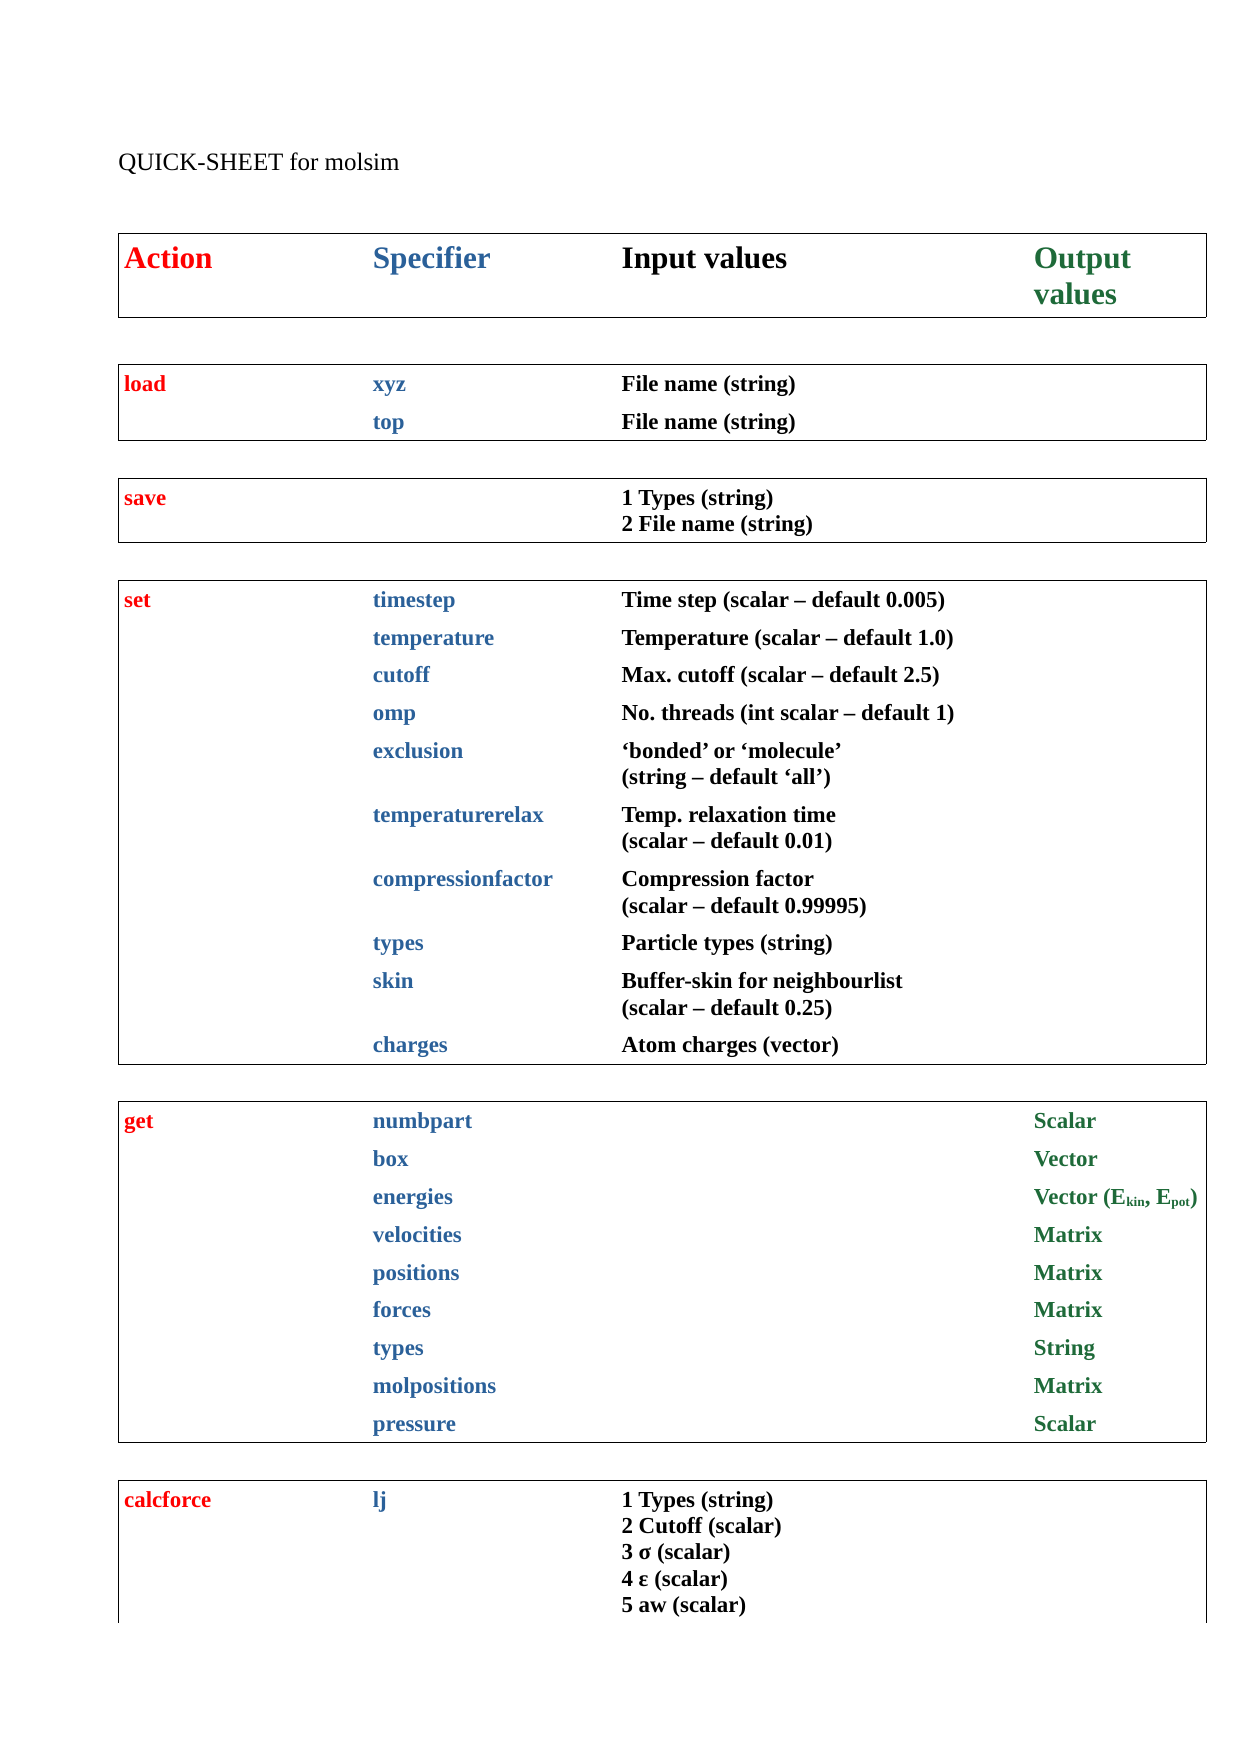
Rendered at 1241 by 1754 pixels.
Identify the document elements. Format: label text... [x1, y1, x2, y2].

table_header Input values [616, 234, 1028, 317]
table_cell File name (string) [616, 402, 1028, 440]
table_cell [1028, 962, 1206, 1026]
table_cell calcforce [119, 1481, 367, 1623]
table_cell [119, 1329, 367, 1366]
table_cell [367, 441, 616, 478]
table_cell top [367, 402, 616, 440]
table_cell [118, 318, 367, 364]
table_cell [367, 1443, 616, 1480]
table_cell Matrix [1028, 1366, 1206, 1404]
table_cell Time step (scalar – default 0.005) [616, 581, 1028, 618]
table_cell [616, 1329, 1028, 1366]
table_cell xyz [367, 365, 616, 402]
table_cell [616, 1177, 1028, 1215]
table_cell [119, 1026, 367, 1063]
table_cell [616, 543, 1028, 580]
table_cell Buffer-skin for neighbourlist (scalar – default 0.25) [616, 962, 1028, 1026]
table_cell [616, 1253, 1028, 1291]
table_cell Scalar [1028, 1102, 1206, 1139]
table_cell [367, 543, 616, 580]
table_cell [367, 318, 616, 364]
table_cell [1028, 1443, 1206, 1480]
table_cell set [119, 581, 367, 618]
table_cell [616, 441, 1028, 478]
table_header Output values [1028, 234, 1206, 317]
table_cell [1028, 694, 1206, 731]
table_cell pressure [367, 1404, 616, 1442]
table_cell [119, 1177, 367, 1215]
table_cell [118, 1443, 367, 1480]
table_cell exclusion [367, 731, 616, 795]
text QUICK-SHEET for molsim [118, 147, 1122, 176]
table_cell [616, 318, 1028, 364]
table_cell omp [367, 694, 616, 731]
table_cell compressionfactor [367, 860, 616, 924]
table_cell types [367, 1329, 616, 1366]
table_cell numbpart [367, 1102, 616, 1139]
table_cell [119, 402, 367, 440]
table_cell skin [367, 962, 616, 1026]
table_cell [119, 618, 367, 656]
table_cell [1028, 618, 1206, 656]
table_cell charges [367, 1026, 616, 1063]
table_cell [119, 795, 367, 859]
table_cell [1028, 1026, 1206, 1063]
table_cell [118, 543, 367, 580]
table_cell [118, 441, 367, 478]
table_cell save [119, 479, 367, 542]
table_cell [616, 1366, 1028, 1404]
table_cell ‘bonded’ or ‘molecule’ (string – default ‘all’) [616, 731, 1028, 795]
table_cell [1028, 924, 1206, 962]
table_cell [1028, 365, 1206, 402]
table_cell Temp. relaxation time (scalar – default 0.01) [616, 795, 1028, 859]
table_cell forces [367, 1291, 616, 1328]
table_cell box [367, 1139, 616, 1177]
table_cell 1 Types (string) 2 Cutoff (scalar) 3 σ (scalar) 4 ε (scalar) 5 aw (scalar) [616, 1481, 1028, 1623]
table_cell [119, 1404, 367, 1442]
table_cell Temperature (scalar – default 1.0) [616, 618, 1028, 656]
table_cell [1028, 656, 1206, 693]
table_cell [1028, 731, 1206, 795]
table_cell File name (string) [616, 365, 1028, 402]
table_cell [1028, 795, 1206, 859]
table_cell [1028, 543, 1206, 580]
table_cell types [367, 924, 616, 962]
table_cell [1028, 402, 1206, 440]
table_cell [616, 1139, 1028, 1177]
table_cell [1028, 860, 1206, 924]
table_cell temperature [367, 618, 616, 656]
table_cell [616, 1065, 1028, 1101]
table_cell Matrix [1028, 1291, 1206, 1328]
table_cell [119, 1215, 367, 1253]
table_cell velocities [367, 1215, 616, 1253]
table_cell lj [367, 1481, 616, 1623]
table_cell Atom charges (vector) [616, 1026, 1028, 1063]
table_cell [119, 1253, 367, 1291]
table_cell molpositions [367, 1366, 616, 1404]
table_cell [1028, 1481, 1206, 1623]
table_cell [1028, 479, 1206, 542]
table_cell [1028, 441, 1206, 478]
table_cell [616, 1443, 1028, 1480]
table_cell Matrix [1028, 1253, 1206, 1291]
table_cell [119, 1139, 367, 1177]
table_cell Scalar [1028, 1404, 1206, 1442]
table_cell [119, 656, 367, 693]
table_cell Compression factor (scalar – default 0.99995) [616, 860, 1028, 924]
table_cell [616, 1102, 1028, 1139]
table_cell [1028, 581, 1206, 618]
table_cell [118, 1065, 367, 1101]
table_cell [119, 962, 367, 1026]
table_cell [616, 1404, 1028, 1442]
table_cell [119, 924, 367, 962]
table_cell get [119, 1102, 367, 1139]
table_cell Vector [1028, 1139, 1206, 1177]
table_cell [616, 1291, 1028, 1328]
table_cell No. threads (int scalar – default 1) [616, 694, 1028, 731]
table_cell [119, 860, 367, 924]
table_cell [119, 1366, 367, 1404]
table_cell [119, 694, 367, 731]
table_cell [367, 1065, 616, 1101]
table_cell cutoff [367, 656, 616, 693]
table_cell Particle types (string) [616, 924, 1028, 962]
table_cell 1 Types (string) 2 File name (string) [616, 479, 1028, 542]
table_cell String [1028, 1329, 1206, 1366]
table_header Action [119, 234, 367, 317]
table_cell [1028, 318, 1206, 364]
table_cell Max. cutoff (scalar – default 2.5) [616, 656, 1028, 693]
table_cell [616, 1215, 1028, 1253]
table_cell positions [367, 1253, 616, 1291]
table_cell [1028, 1065, 1206, 1101]
table_cell [119, 731, 367, 795]
table_cell timestep [367, 581, 616, 618]
table_header Specifier [367, 234, 616, 317]
table_cell Matrix [1028, 1215, 1206, 1253]
table_cell Vector (Ekin, Epot) [1028, 1177, 1206, 1215]
table_cell [119, 1291, 367, 1328]
table_cell temperaturerelax [367, 795, 616, 859]
table_cell energies [367, 1177, 616, 1215]
table_cell [367, 479, 616, 542]
table_cell load [119, 365, 367, 402]
